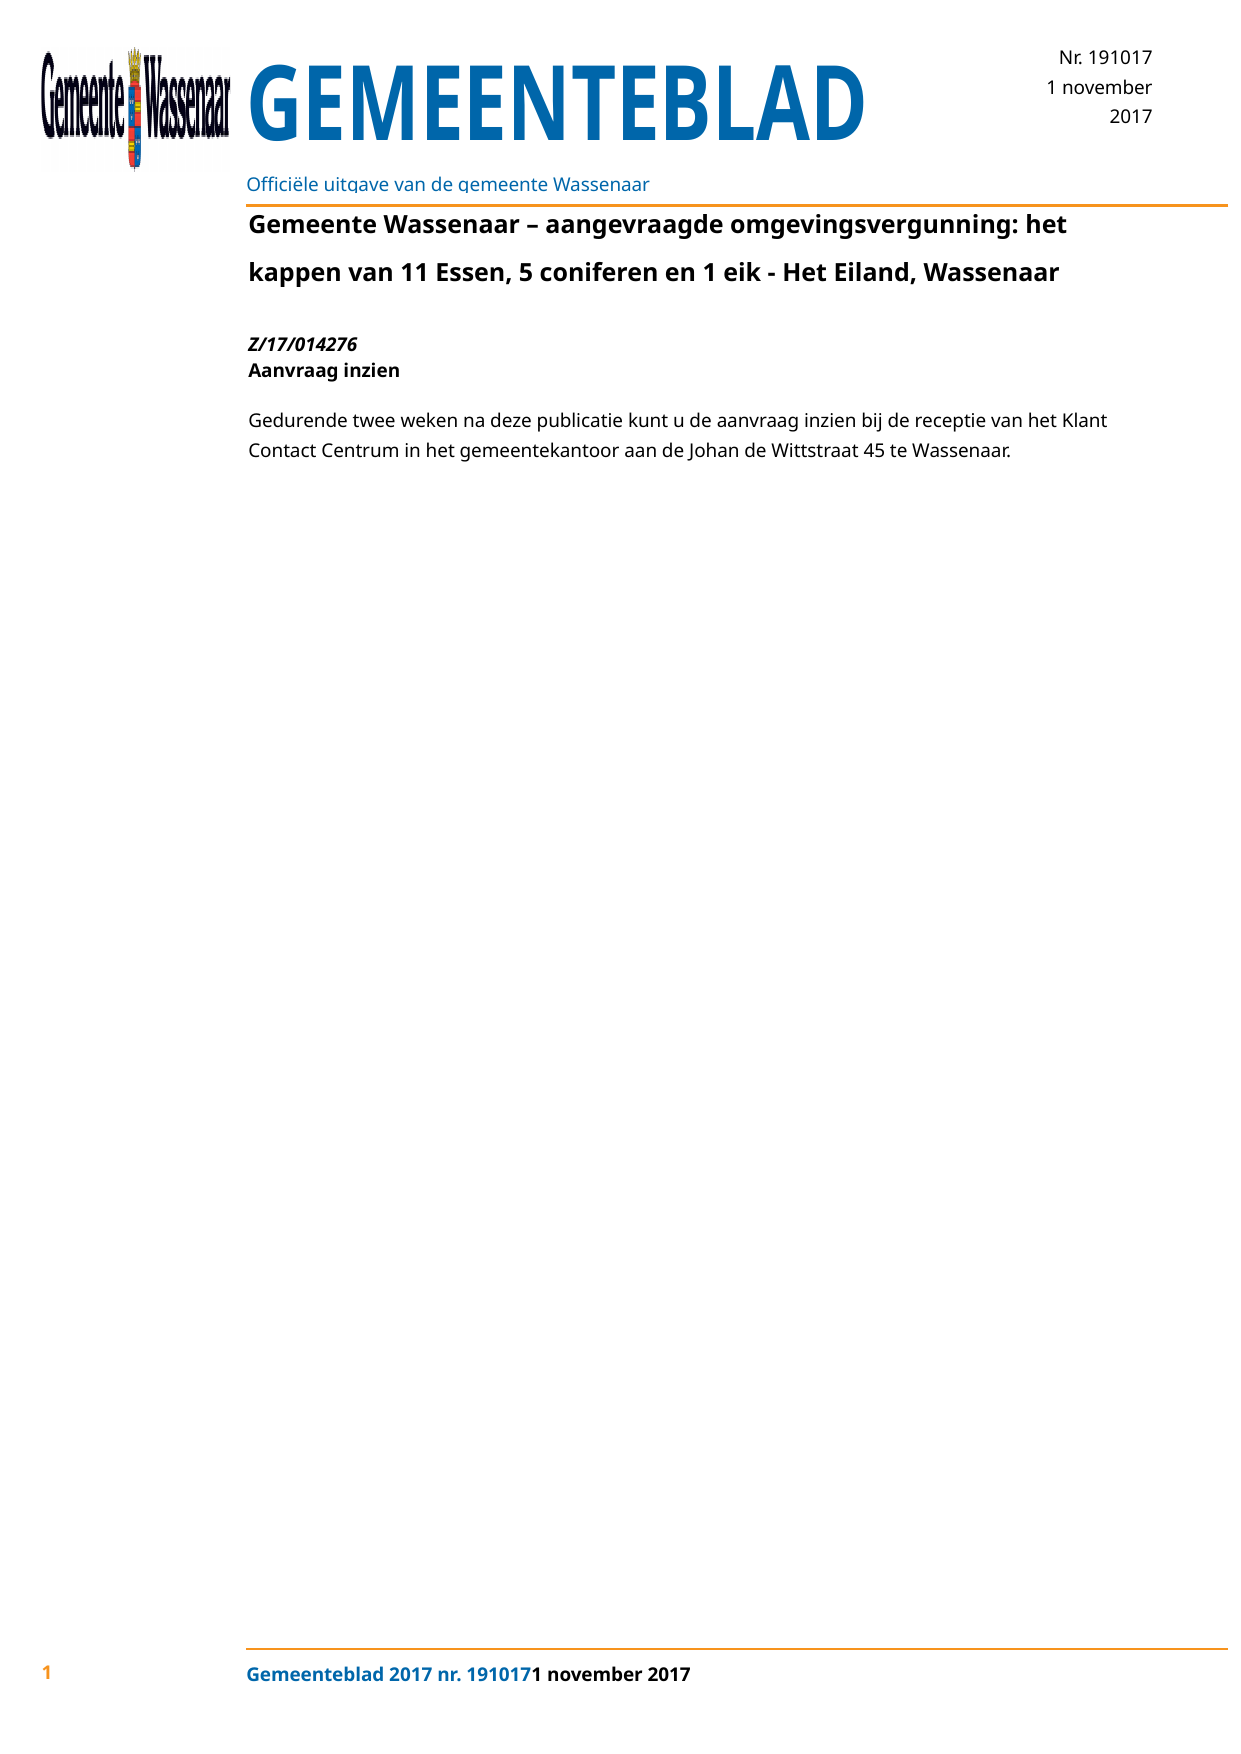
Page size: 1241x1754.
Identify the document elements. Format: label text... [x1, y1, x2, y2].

text Gemeente Wassenaar – aangevraagde omgevingsvergunning: het kappen van 11 Essen, 5 coniferen en 1 eik - Het Eiland, Wassenaar [248, 207, 1152, 288]
text Z/17/014276 [248, 331, 1152, 357]
picture [41, 47, 231, 172]
text Gedurende twee weken na deze publicatie kunt u de aanvraag inzien bij de receptie van het Klant Contact Centrum in het gemeentekantoor aan de Johan de Wittstraat 45 te Wassenaar. [248, 408, 1152, 463]
text Aanvraag inzien [248, 357, 1152, 383]
